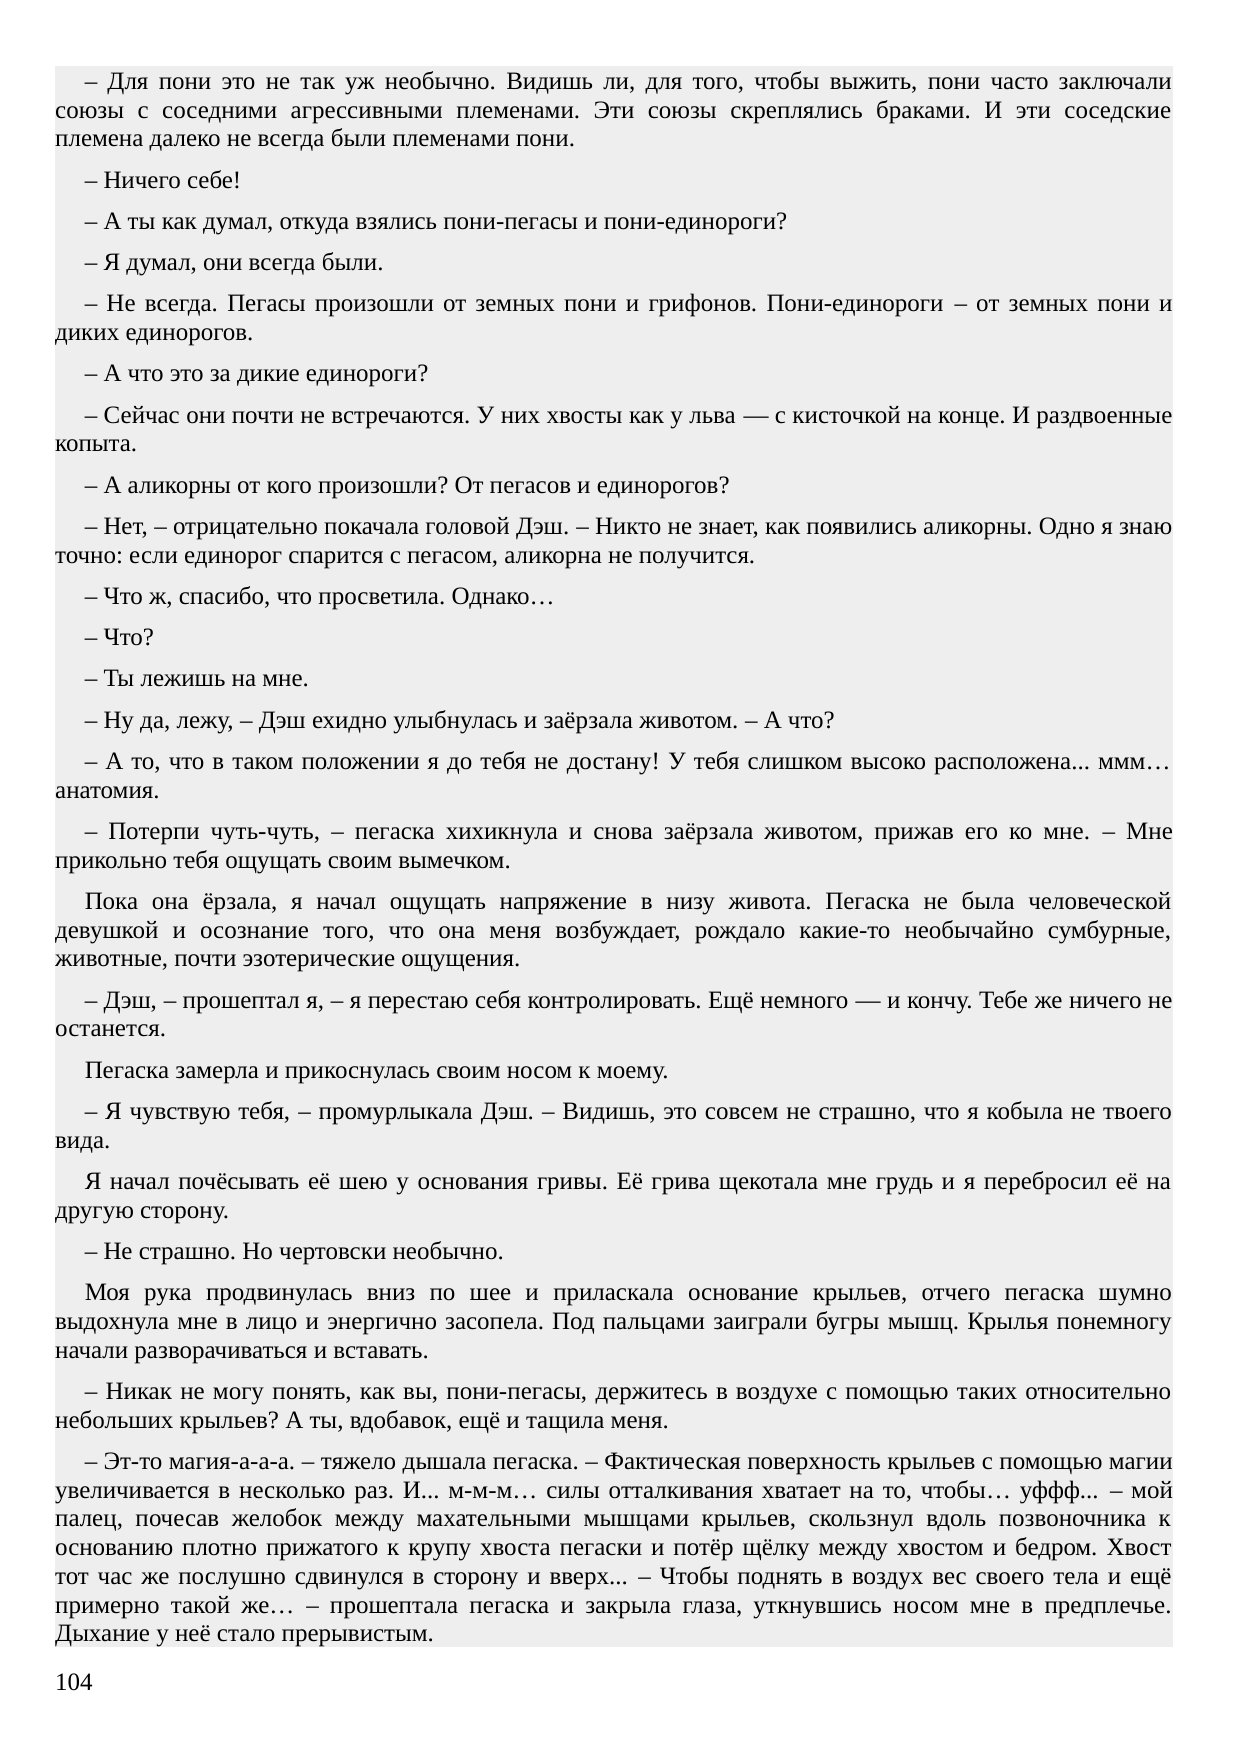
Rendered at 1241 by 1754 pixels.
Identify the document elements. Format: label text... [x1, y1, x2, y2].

text – Я чувствую тебя, – промурлыкала Дэш. – Видишь, это совсем не страшно, что я кобыла не твоего вида. [55, 1096, 1173, 1153]
text – Сейчас они почти не встречаются. У них хвосты как у льва — с кисточкой на конце. И раздвоенные копыта. [55, 400, 1173, 457]
text – Нет, – отрицательно покачала головой Дэш. – Никто не знает, как появились аликорны. Одно я знаю точно: если единорог спарится с пегасом, аликорна не получится. [55, 511, 1173, 568]
text – Потерпи чуть-чуть, – пегаска хихикнула и снова заёрзала животом, прижав его ко мне. – Мне прикольно тебя ощущать своим вымечком. [55, 816, 1173, 873]
text – Для пони это не так уж необычно. Видишь ли, для того, чтобы выжить, пони часто заключали союзы с соседними агрессивными племенами. Эти союзы скреплялись браками. И эти соседские племена далеко не всегда были племенами пони. [55, 66, 1173, 152]
text Моя рука продвинулась вниз по шее и приласкала основание крыльев, отчего пегаска шумно выдохнула мне в лицо и энергично засопела. Под пальцами заиграли бугры мышц. Крылья понемногу начали разворачиваться и вставать. [55, 1277, 1173, 1363]
text – Что ж, спасибо, что просветила. Однако… [55, 581, 1173, 610]
text – А аликорны от кого произошли? От пегасов и единорогов? [55, 470, 1173, 498]
text – Дэш, – прошептал я, – я перестаю себя контролировать. Ещё немного — и кончу. Тебе же ничего не останется. [55, 985, 1173, 1042]
text – Не всегда. Пегасы произошли от земных пони и грифонов. Пони-единороги – от земных пони и диких единорогов. [55, 288, 1173, 346]
text – Ты лежишь на мне. [55, 663, 1173, 692]
text – Ну да, лежу, – Дэш ехидно улыбнулась и заёрзала животом. – А что? [55, 705, 1173, 733]
text Я начал почёсывать её шею у основания гривы. Её грива щекотала мне грудь и я перебросил её на другую сторону. [55, 1166, 1173, 1223]
text – Что? [55, 622, 1173, 651]
text Пока она ёрзала, я начал ощущать напряжение в низу живота. Пегаска не была человеческой девушкой и осознание того, что она меня возбуждает, рождало какие-то необычайно сумбурные, животные, почти эзотерические ощущения. [55, 886, 1173, 972]
text – Я думал, они всегда были. [55, 247, 1173, 276]
text Пегаска замерла и прикоснулась своим носом к моему. [55, 1055, 1173, 1083]
text – Ничего себе! [55, 165, 1173, 193]
text – Не страшно. Но чертовски необычно. [55, 1236, 1173, 1265]
text – Эт-то магия-а-а-а. – тяжело дышала пегаска. – Фактическая поверхность крыльев с помощью магии увеличивается в несколько раз. И... м-м-м… силы отталкивания хватает на то, чтобы… уффф... – мой палец, почесав желобок между махательными мышцами крыльев, скользнул вдоль позвоночника к основанию плотно прижатого к крупу хвоста пегаски и потёр щёлку между хвостом и бедром. Хвост тот час же послушно сдвинулся в сторону и вверх... – Чтобы поднять в воздух вес своего тела и ещё примерно такой же… – прошептала пегаска и закрыла глаза, уткнувшись носом мне в предплечье. Дыхание у неё стало прерывистым. [55, 1446, 1173, 1647]
text – А ты как думал, откуда взялись пони-пегасы и пони-единороги? [55, 206, 1173, 235]
text – А что это за дикие единороги? [55, 358, 1173, 387]
text – А то, что в таком положении я до тебя не достану! У тебя слишком высоко расположена... ммм… анатомия. [55, 746, 1173, 803]
text – Никак не могу понять, как вы, пони-пегасы, держитесь в воздухе с помощью таких относительно небольших крыльев? А ты, вдобавок, ещё и тащила меня. [55, 1376, 1173, 1433]
